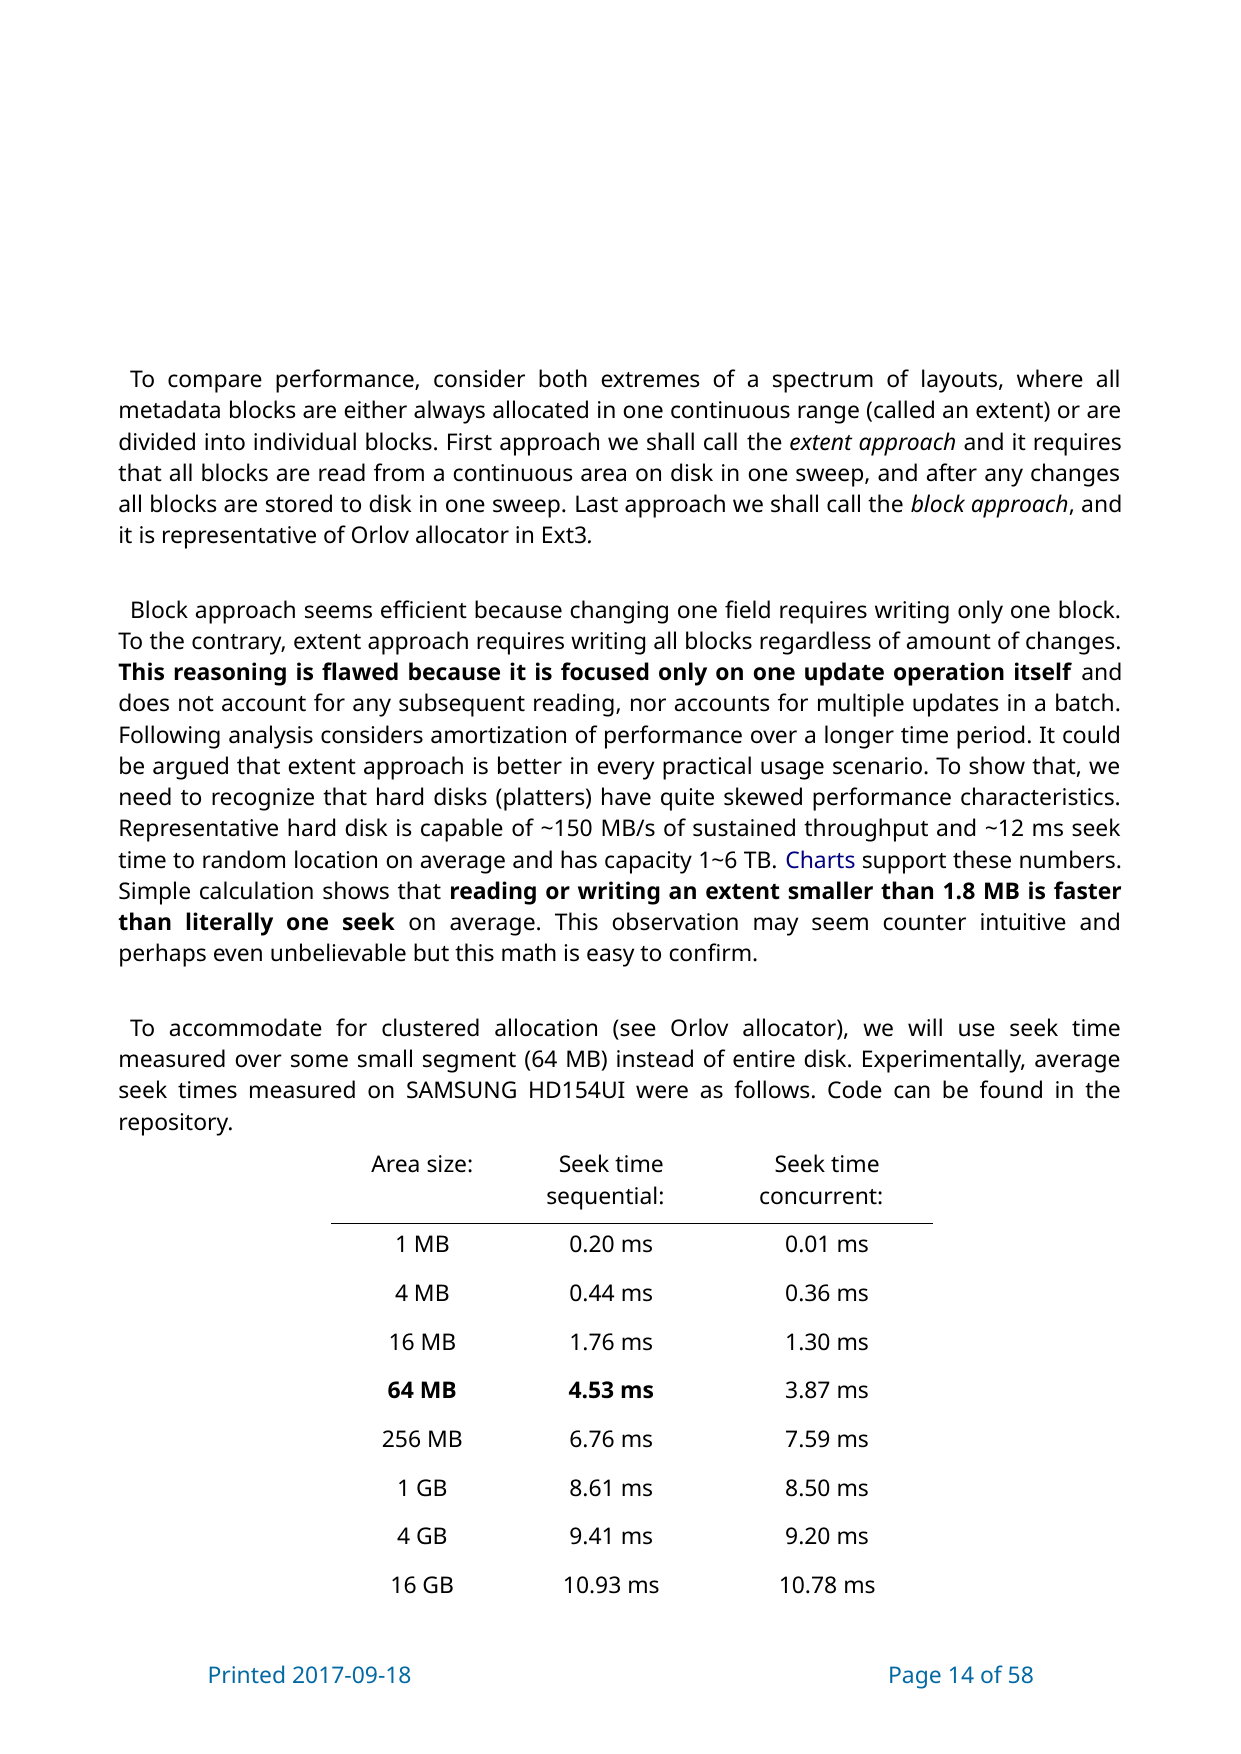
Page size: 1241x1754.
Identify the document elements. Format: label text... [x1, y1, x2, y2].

table_cell 1 MB [331, 1224, 501, 1271]
table_cell 256 MB [331, 1417, 501, 1466]
table_cell [118, 1417, 331, 1466]
table_cell [118, 1271, 331, 1320]
table_cell [118, 1369, 331, 1417]
table_header [118, 1143, 331, 1222]
table_cell [933, 1515, 1122, 1563]
table_cell [118, 1223, 331, 1271]
table_cell [933, 1271, 1122, 1320]
table_cell [933, 1417, 1122, 1466]
table_cell 1.76 ms [501, 1320, 709, 1368]
table_cell 4 MB [331, 1271, 501, 1320]
table_cell 0.20 ms [501, 1224, 709, 1271]
table_cell 10.93 ms [501, 1563, 709, 1612]
table_cell 10.78 ms [709, 1563, 933, 1612]
table_cell 0.36 ms [709, 1271, 933, 1320]
table_cell 8.50 ms [709, 1466, 933, 1514]
text Block approach seems efficient because changing one field requires writing only one block. To the contrary, extent approach requires writing all blocks regardless of amount of changes. This reasoning is flawed because it is focused only on one update operation itself and does not account for any subsequent reading, nor accounts for multiple updates in a batch. Following analysis considers amortization of performance over a longer time period. It could be argued that extent approach is better in every practical usage scenario. To show that, we need to recognize that hard disks (platters) have quite skewed performance characteristics. Representative hard disk is capable of ~150 MB/s of sustained throughput and ~12 ms seek time to random location on average and has capacity 1~6 TB. Charts support these numbers. Simple calculation shows that reading or writing an extent smaller than 1.8 MB is faster than literally one seek on average. This observation may seem counter intuitive and perhaps even unbelievable but this math is easy to confirm. [118, 593, 1122, 968]
table_header Area size: [331, 1143, 501, 1222]
text To compare performance, consider both extremes of a spectrum of layouts, where all metadata blocks are either always allocated in one continuous range (called an extent) or are divided into individual blocks. First approach we shall call the extent approach and it requires that all blocks are read from a continuous area on disk in one sweep, and after any changes all blocks are stored to disk in one sweep. Last approach we shall call the block approach, and it is representative of Orlov allocator in Ext3. [118, 363, 1122, 550]
table_cell [933, 1563, 1122, 1612]
table_cell 64 MB [331, 1369, 501, 1417]
table_cell 8.61 ms [501, 1466, 709, 1514]
table_cell [933, 1369, 1122, 1417]
table_cell 4.53 ms [501, 1369, 709, 1417]
text To accommodate for clustered allocation (see Orlov allocator), we will use seek time measured over some small segment (64 MB) instead of entire disk. Experimentally, average seek times measured on SAMSUNG HD154UI were as follows. Code can be found in the repository. [118, 1012, 1122, 1137]
table_cell [118, 1466, 331, 1514]
table_cell 0.44 ms [501, 1271, 709, 1320]
table_cell 3.87 ms [709, 1369, 933, 1417]
table_cell [933, 1223, 1122, 1271]
table_header Seek time sequential: [501, 1143, 709, 1222]
table_cell 1.30 ms [709, 1320, 933, 1368]
table_cell [933, 1320, 1122, 1368]
table_cell 16 MB [331, 1320, 501, 1368]
table_cell [118, 1515, 331, 1563]
table_cell 7.59 ms [709, 1417, 933, 1466]
table_cell [118, 1320, 331, 1368]
table_cell 6.76 ms [501, 1417, 709, 1466]
table_cell [933, 1466, 1122, 1514]
table_header Seek time concurrent: [709, 1143, 933, 1222]
table_cell 4 GB [331, 1515, 501, 1563]
table_cell 9.20 ms [709, 1515, 933, 1563]
table_cell 0.01 ms [709, 1224, 933, 1271]
table_cell 9.41 ms [501, 1515, 709, 1563]
table_cell 16 GB [331, 1563, 501, 1612]
table_cell 1 GB [331, 1466, 501, 1514]
table_cell [118, 1563, 331, 1612]
table_header [933, 1143, 1122, 1222]
